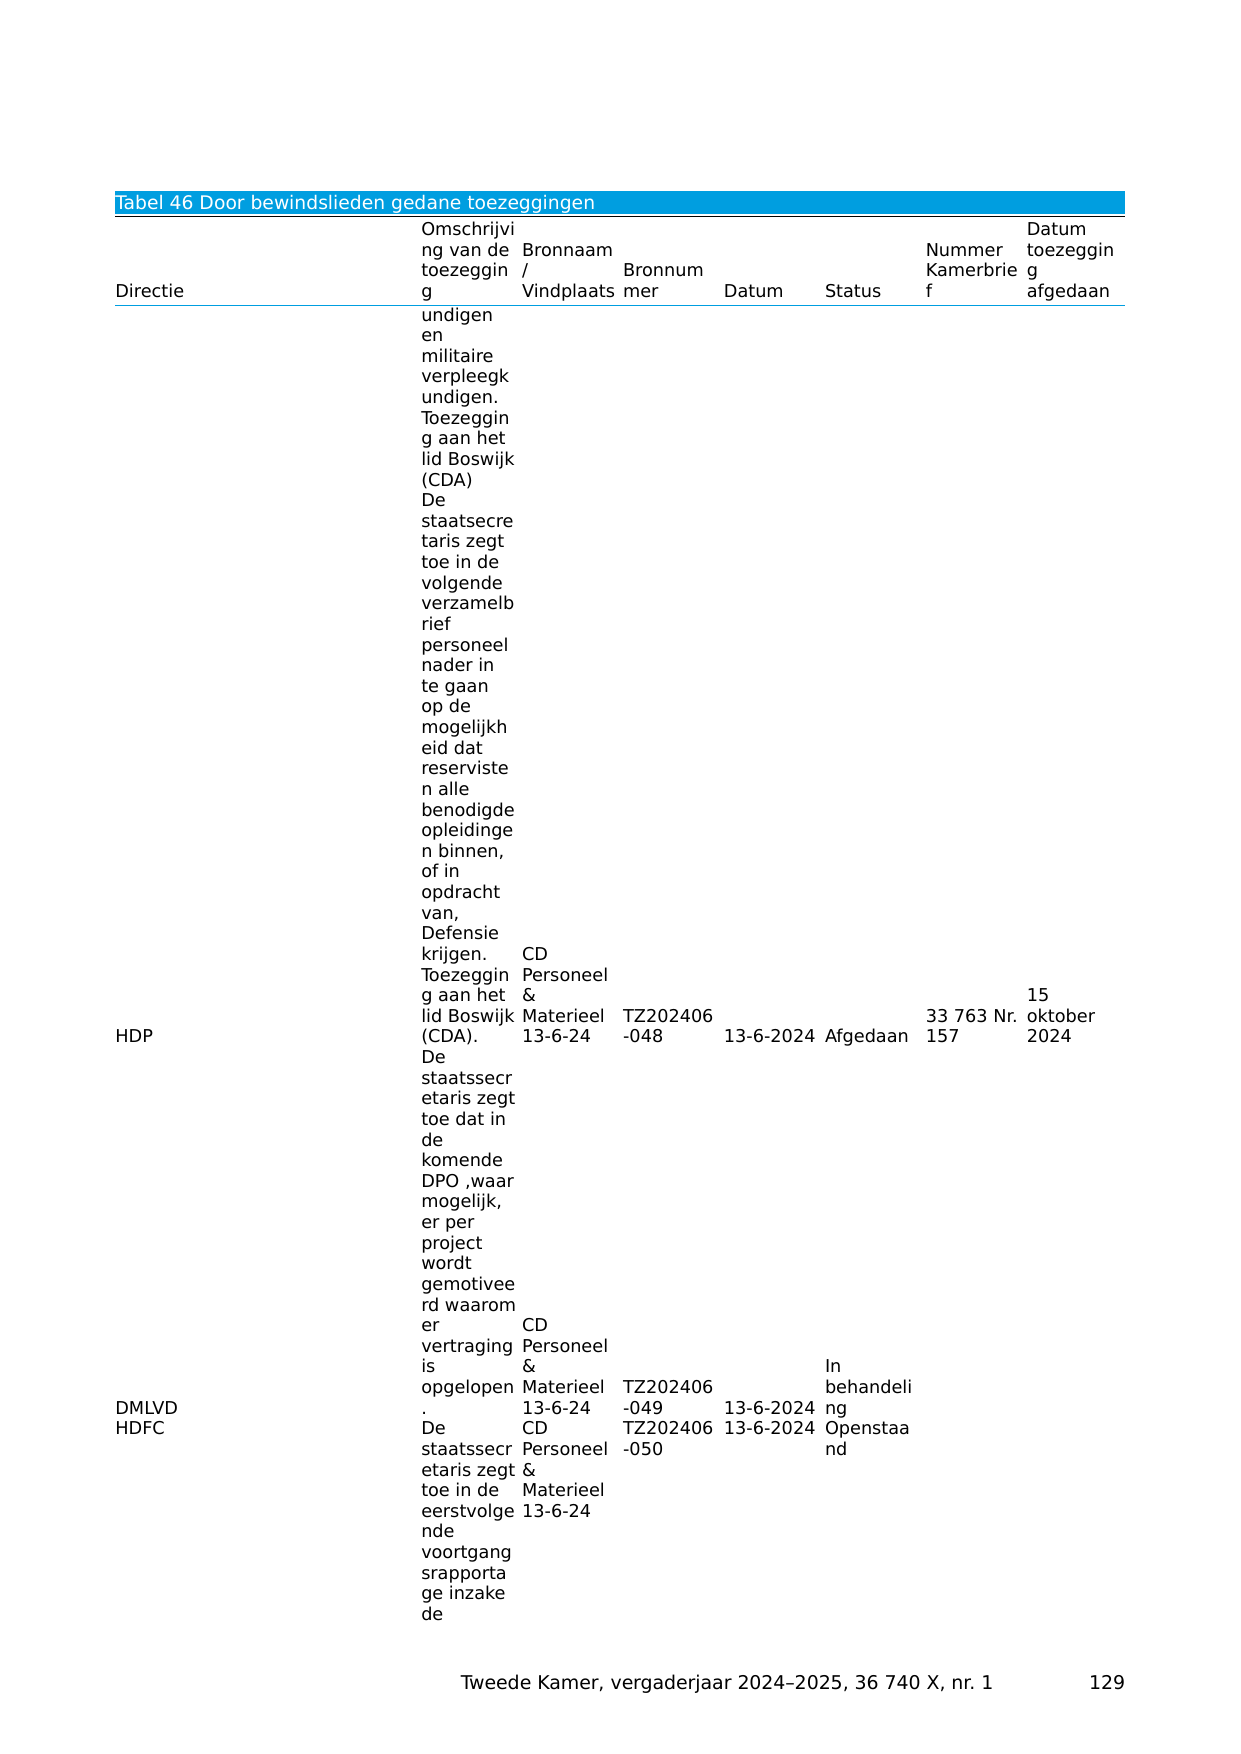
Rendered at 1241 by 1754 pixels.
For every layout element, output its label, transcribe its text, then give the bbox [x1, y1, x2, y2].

table_cell Datum toezegging afgedaan [1024, 217, 1125, 304]
table_cell [721, 306, 822, 490]
table_cell Bronnaam/ Vindplaats [519, 217, 620, 304]
table_cell [115, 306, 418, 490]
table_cell CD Personeel & Materieel 13-6-24 [519, 1047, 620, 1418]
table_cell [923, 1047, 1024, 1418]
table_cell 13-6-2024 [721, 1047, 822, 1418]
table_cell ​De staatssecretaris zegt toe in de eerstvolgende voortgangsrapportage inzake de [418, 1418, 519, 1624]
table_cell HDP [115, 490, 418, 1047]
table_cell [519, 306, 620, 490]
table_cell Directie [115, 217, 418, 304]
table_cell HDFC [115, 1418, 418, 1624]
table_cell CD Personeel & Materieel 13-6-24 [519, 490, 620, 1047]
table_cell Omschrijving van de toezegging [418, 217, 519, 304]
table_cell [620, 306, 721, 490]
table_cell Datum [721, 217, 822, 304]
table_cell TZ202406-049 [620, 1047, 721, 1418]
table_cell [1024, 306, 1125, 490]
table_cell Openstaand [822, 1418, 923, 1624]
table_cell Nummer Kamerbrief [923, 217, 1024, 304]
table_cell DMLVD [115, 1047, 418, 1418]
table_cell [923, 306, 1024, 490]
table_cell 15 oktober 2024 [1024, 490, 1125, 1047]
table_cell [1024, 1047, 1125, 1418]
table_cell CD Personeel & Materieel 13-6-24 [519, 1418, 620, 1624]
table_cell ​De staatssecretaris zegt toe dat in de komende DPO ,waar mogelijk, er per project​ wordt gemotiveerd waarom er vertraging is opgelopen. [418, 1047, 519, 1418]
table_cell 13-6-2024 [721, 490, 822, 1047]
table_cell Bronnummer [620, 217, 721, 304]
table_cell [822, 306, 923, 490]
table_cell Status [822, 217, 923, 304]
table_cell In behandeling [822, 1047, 923, 1418]
table_cell 13-6-2024 [721, 1418, 822, 1624]
table_cell ​De staatsecretaris zegt toe in de volgende verzamelbrief personeel nader in te gaan op de mogelijkheid dat reservisten alle benodigde opleidingen binnen, of in opdracht van, Defensie krijgen. Toezegging aan het lid Boswijk (CDA). [418, 490, 519, 1047]
table_cell TZ202406-048 [620, 490, 721, 1047]
table_cell [923, 1418, 1024, 1624]
table_cell Afgedaan [822, 490, 923, 1047]
table_cell 33 763 Nr. 157 [923, 490, 1024, 1047]
table_cell TZ202406-050 [620, 1418, 721, 1624]
table_cell [1024, 1418, 1125, 1624]
table_cell undigen en militaire verpleegkundigen. Toezegging aan het lid Boswijk (CDA) [418, 306, 519, 490]
